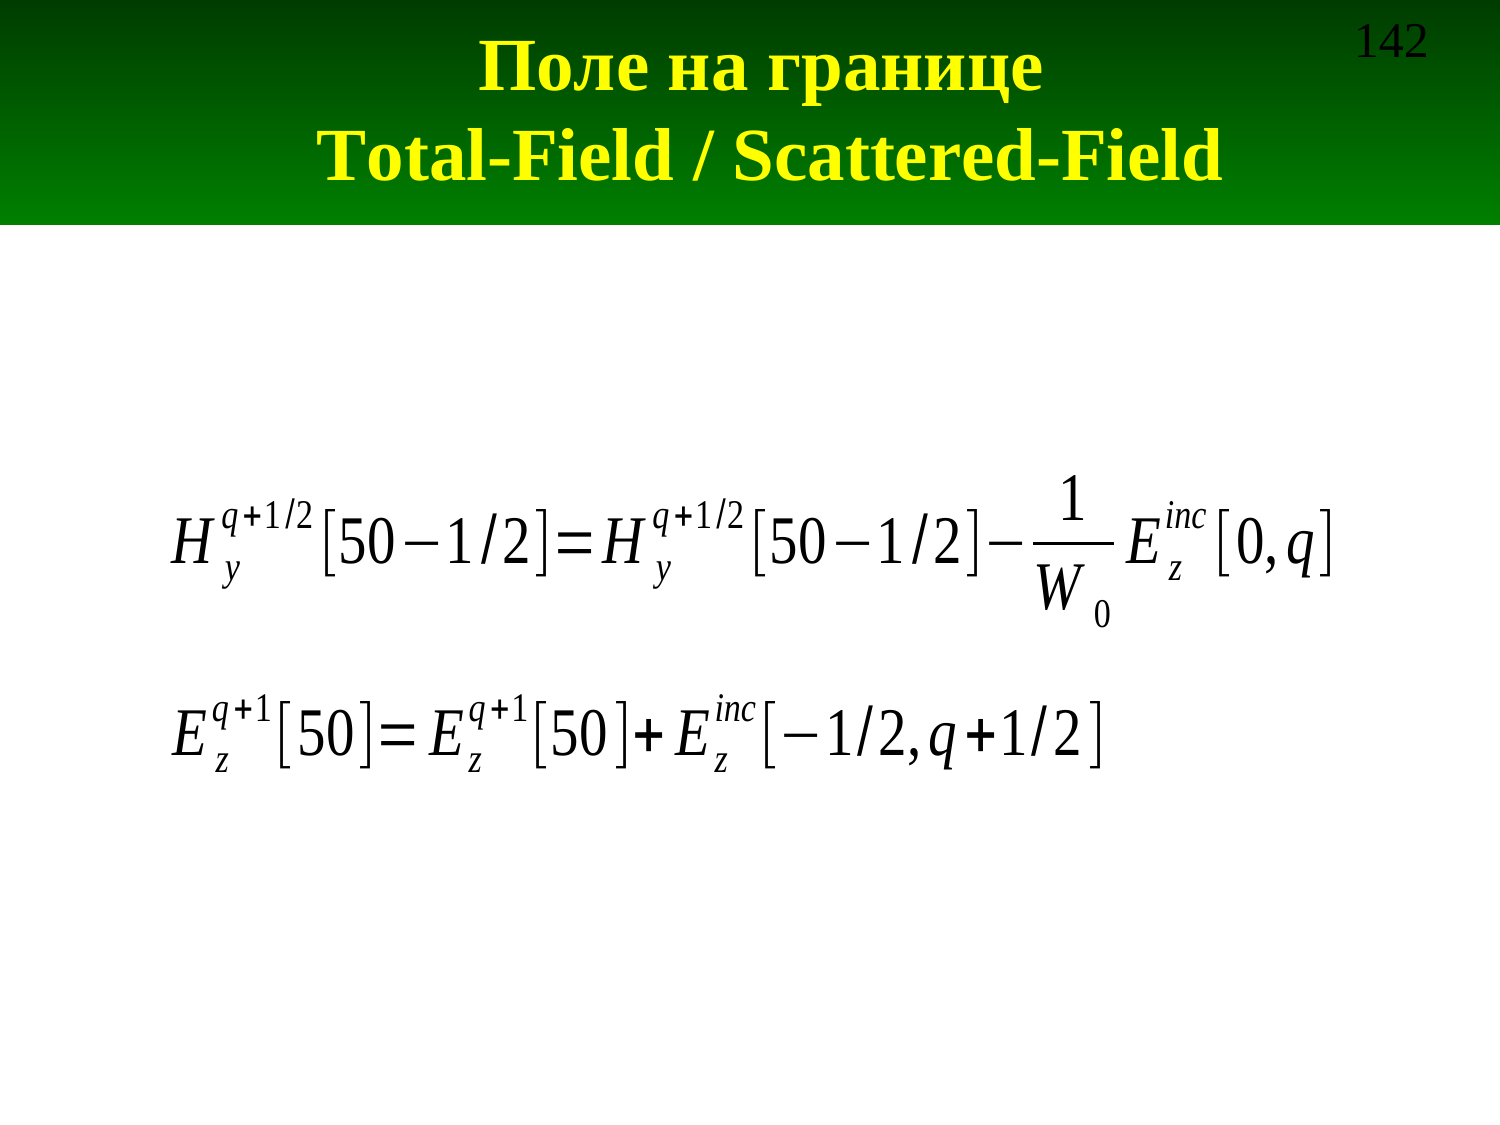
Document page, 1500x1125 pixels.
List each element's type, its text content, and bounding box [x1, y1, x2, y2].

title Поле на границе Total-Field / Scattered-Field [100, 7, 1441, 204]
chart [154, 683, 1117, 780]
chart [153, 460, 1349, 635]
